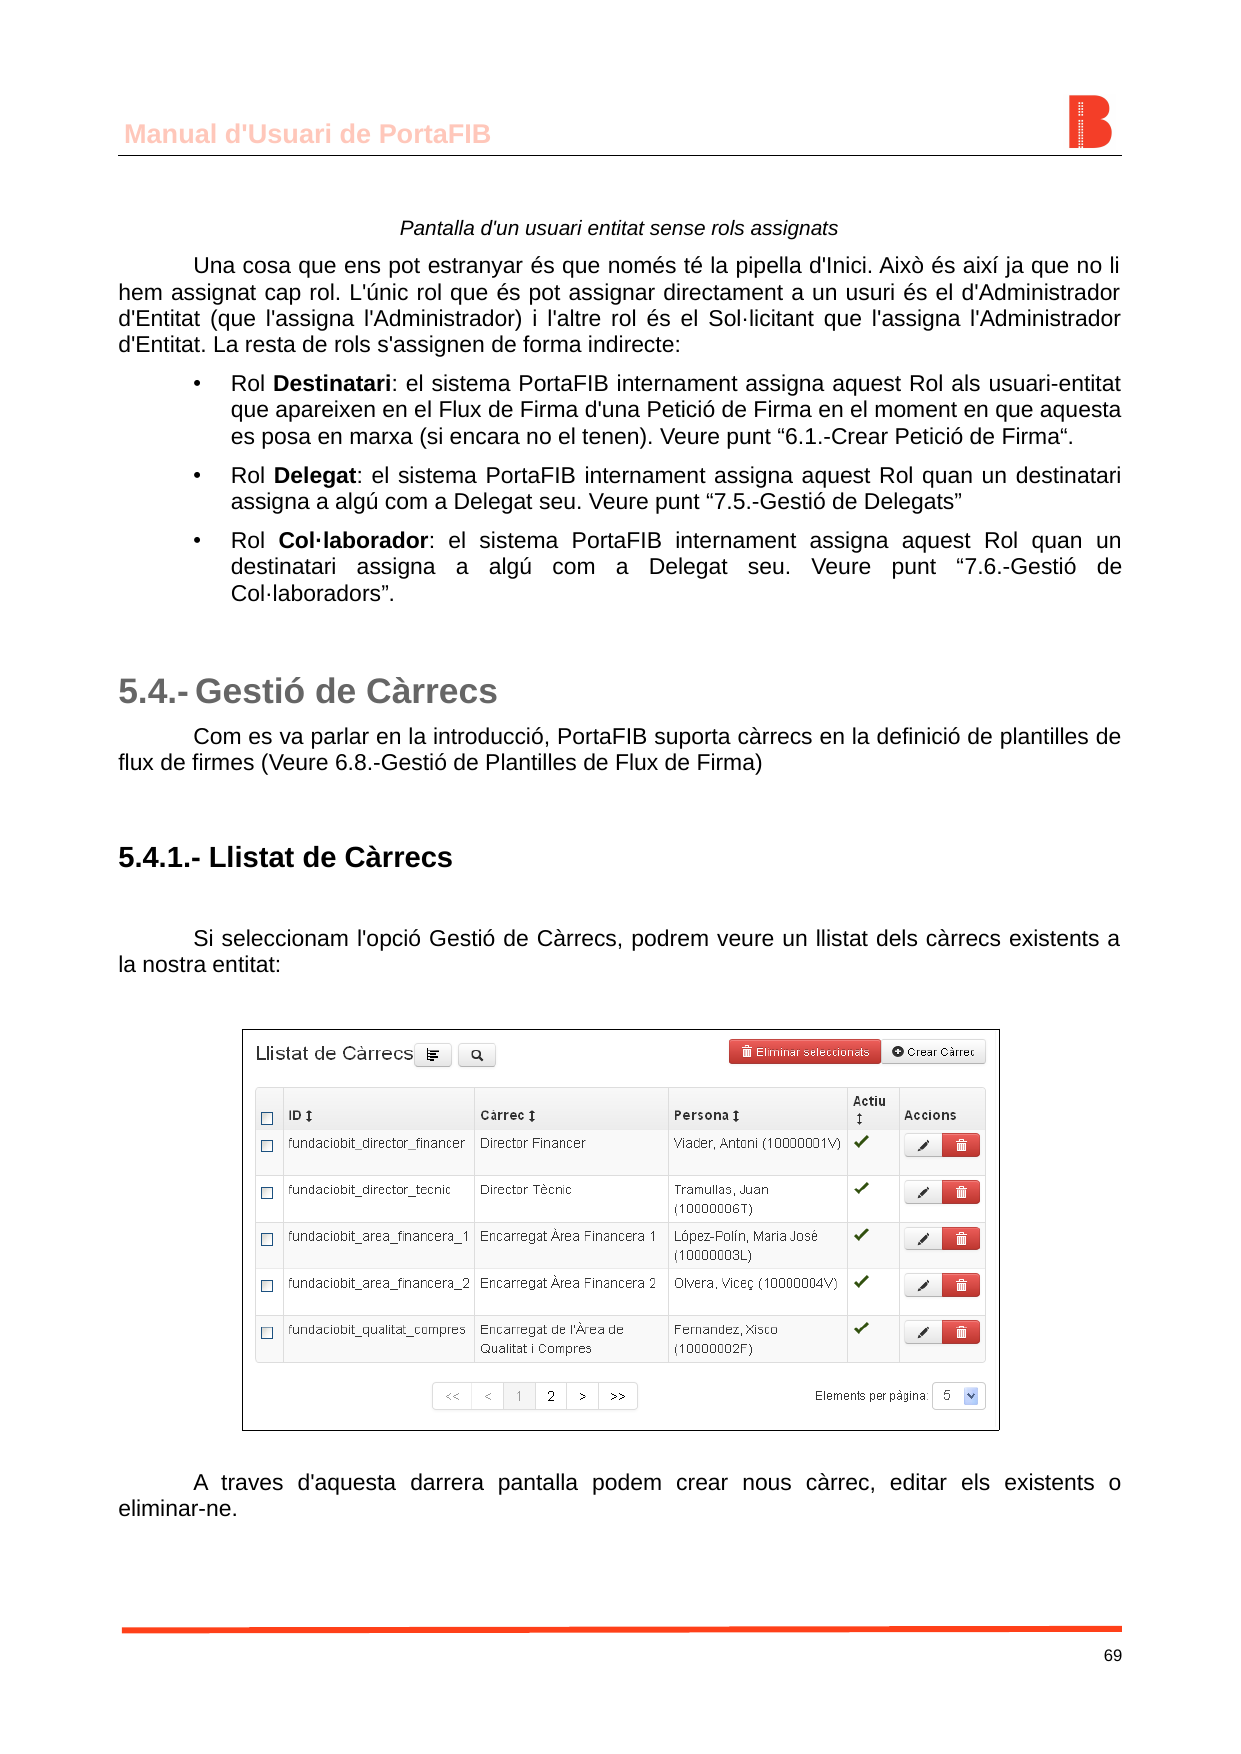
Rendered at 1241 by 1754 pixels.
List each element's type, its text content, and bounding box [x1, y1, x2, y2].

list Rol Delegat: el sistema PortaFIB internament assigna aquest Rol quan un destinatari assigna a algú com a Delegat seu. Veure punt “7.5.-Gestió de Delegats” [193, 462, 1122, 514]
text Com es va parlar en la introducció, PortaFIB suporta càrrecs en la definició de plantilles de flux de firmes (Veure 6.8.-Gestió de Plantilles de Flux de Firma) [118, 723, 1122, 776]
subtitle Gestió de Càrrecs [118, 670, 1122, 711]
picture [244, 1031, 996, 1427]
text A traves d'aquesta darrera pantalla podem crear nous càrrec, editar els existents o eliminar-ne. [118, 1468, 1122, 1521]
text Pantalla d'un usuari entitat sense rols assignats [118, 216, 1122, 240]
subtitle Llistat de Càrrecs [118, 839, 1122, 873]
list Rol Col·laborador: el sistema PortaFIB internament assigna aquest Rol quan un destinatari assigna a algú com a Delegat seu. Veure punt “7.6.-Gestió de Col·laboradors”. [193, 527, 1122, 606]
list Rol Destinatari: el sistema PortaFIB internament assigna aquest Rol als usuari-entitat que apareixen en el Flux de Firma d'una Petició de Firma en el moment en que aquesta es posa en marxa (si encara no el tenen). Veure punt “6.1.-Crear Petició de Firma“. [193, 370, 1122, 449]
picture [1063, 94, 1117, 150]
text Una cosa que ens pot estranyar és que només té la pipella d'Inici. Això és així ja que no li hem assignat cap rol. L'únic rol que és pot assignar directament a un usuri és el d'Administrador d'Entitat (que l'assigna l'Administrador) i l'altre rol és el Sol·licitant que l'assigna l'Administrador d'Entitat. La resta de rols s'assignen de forma indirecte: [118, 252, 1122, 358]
text Si seleccionam l'opció Gestió de Càrrecs, podrem veure un llistat dels càrrecs existents a la nostra entitat: [118, 924, 1122, 977]
